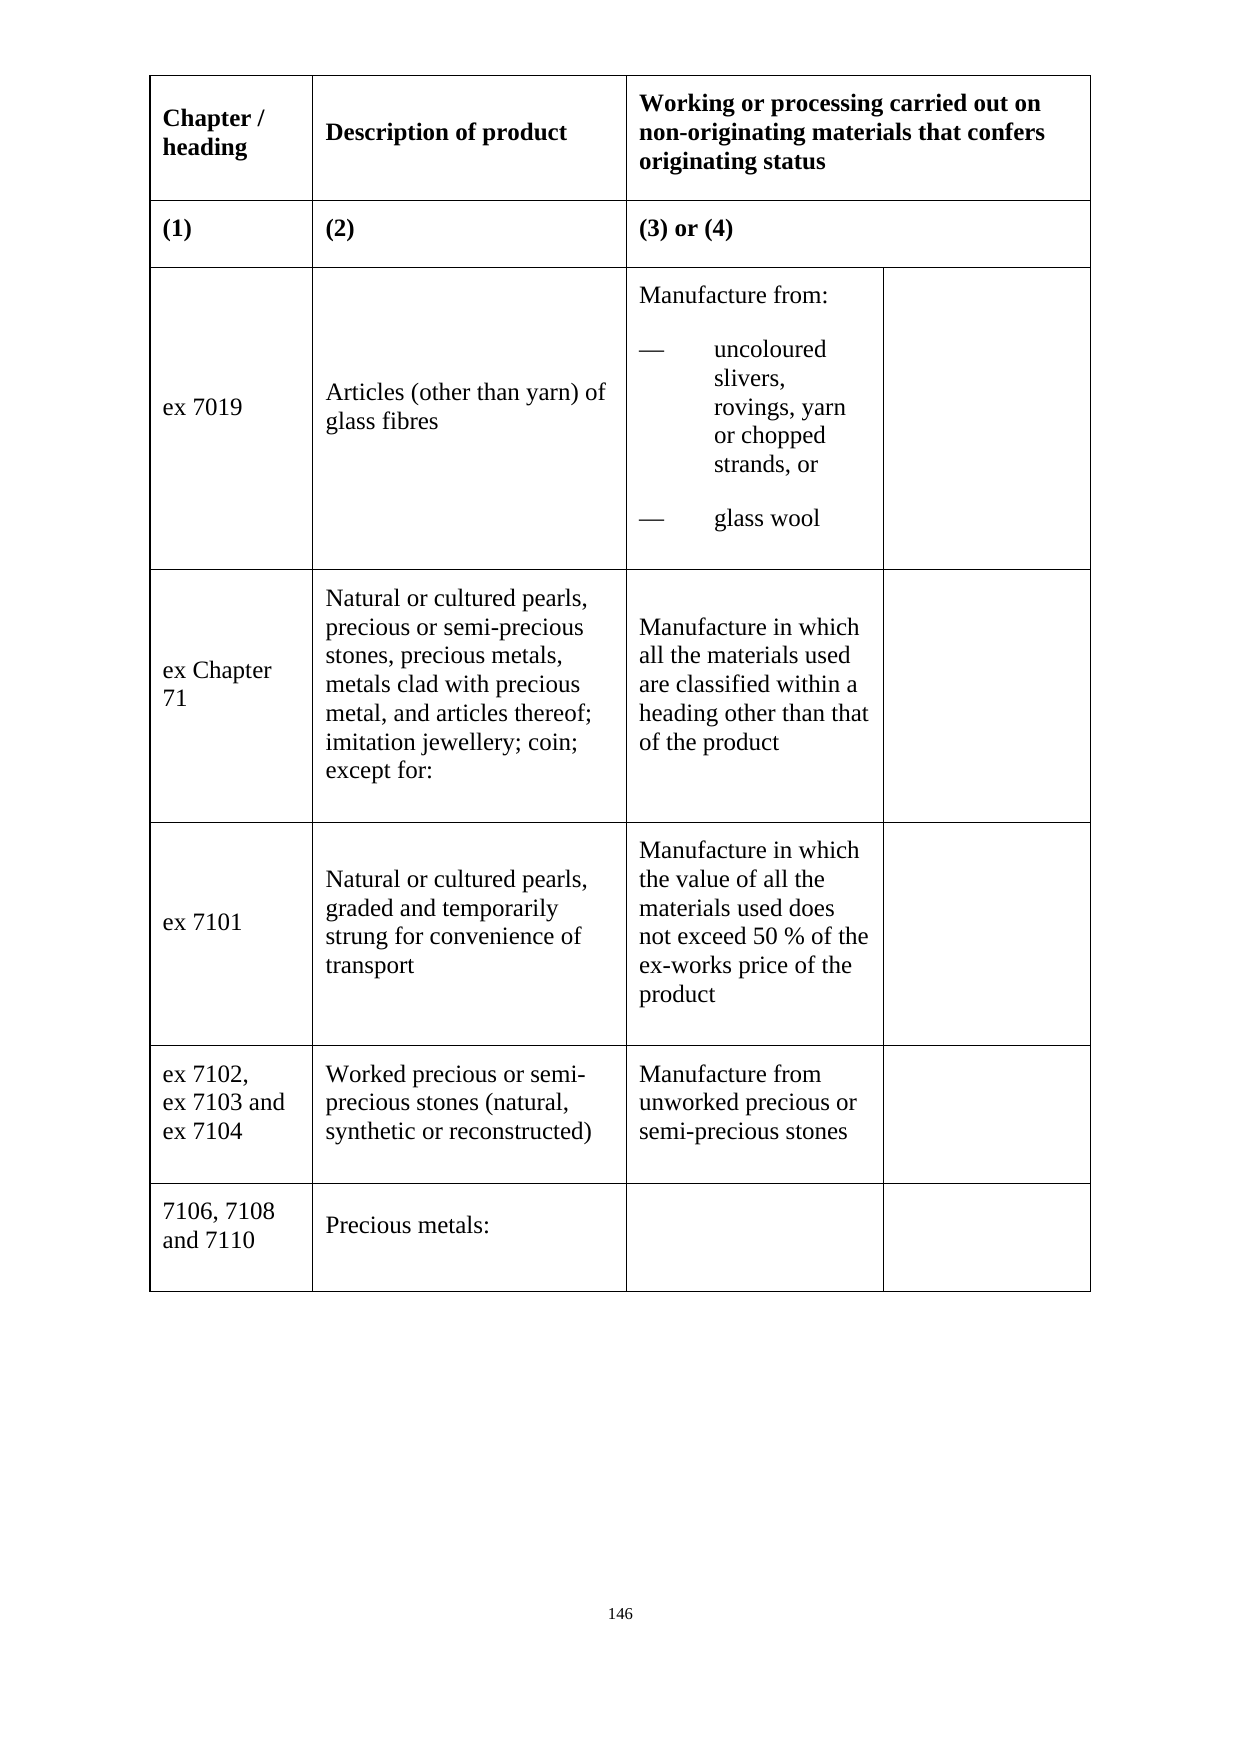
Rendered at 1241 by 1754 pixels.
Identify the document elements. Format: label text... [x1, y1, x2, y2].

table_cell [884, 570, 1090, 822]
table_cell ex 7101 [151, 823, 312, 1045]
table_cell [884, 1046, 1090, 1182]
table_cell [884, 268, 1090, 569]
table_header Working or processing carried out on non‐originating materials that confers originating status [627, 76, 1090, 200]
table_cell (1) [151, 201, 312, 267]
table_cell (2) [313, 201, 626, 267]
table_cell Manufacture in which all the materials used are classified within a heading other than that of the product [627, 570, 883, 822]
table_header Description of product [313, 76, 626, 200]
table_cell Precious metals: [313, 1184, 626, 1291]
table_cell ex 7102, ex 7103 and ex 7104 [151, 1046, 312, 1182]
table_cell [884, 1184, 1090, 1291]
table_cell [627, 1184, 883, 1291]
table_cell 7106, 7108 and 7110 [151, 1184, 312, 1291]
table_cell Articles (other than yarn) of glass fibres [313, 268, 626, 569]
table_cell Worked precious or semi‐precious stones (natural, synthetic or reconstructed) [313, 1046, 626, 1182]
table_cell ex 7019 [151, 268, 312, 569]
table_cell Natural or cultured pearls, precious or semi‐precious stones, precious metals, metals clad with precious metal, and articles thereof; imitation jewellery; coin; except for: [313, 570, 626, 822]
table_cell Manufacture from unworked precious or semi‐precious stones [627, 1046, 883, 1182]
table_cell ex Chapter 71 [151, 570, 312, 822]
table_header Chapter / heading [151, 76, 312, 200]
table_cell Manufacture in which the value of all the materials used does not exceed 50 % of the ex‐works price of the product [627, 823, 883, 1045]
table_cell [884, 823, 1090, 1045]
table_cell Manufacture from: — uncoloured slivers, rovings, yarn or chopped strands, or — glass wool [627, 268, 883, 569]
table_cell Natural or cultured pearls, graded and temporarily strung for convenience of transport [313, 823, 626, 1045]
table_cell (3) or (4) [627, 201, 1090, 267]
